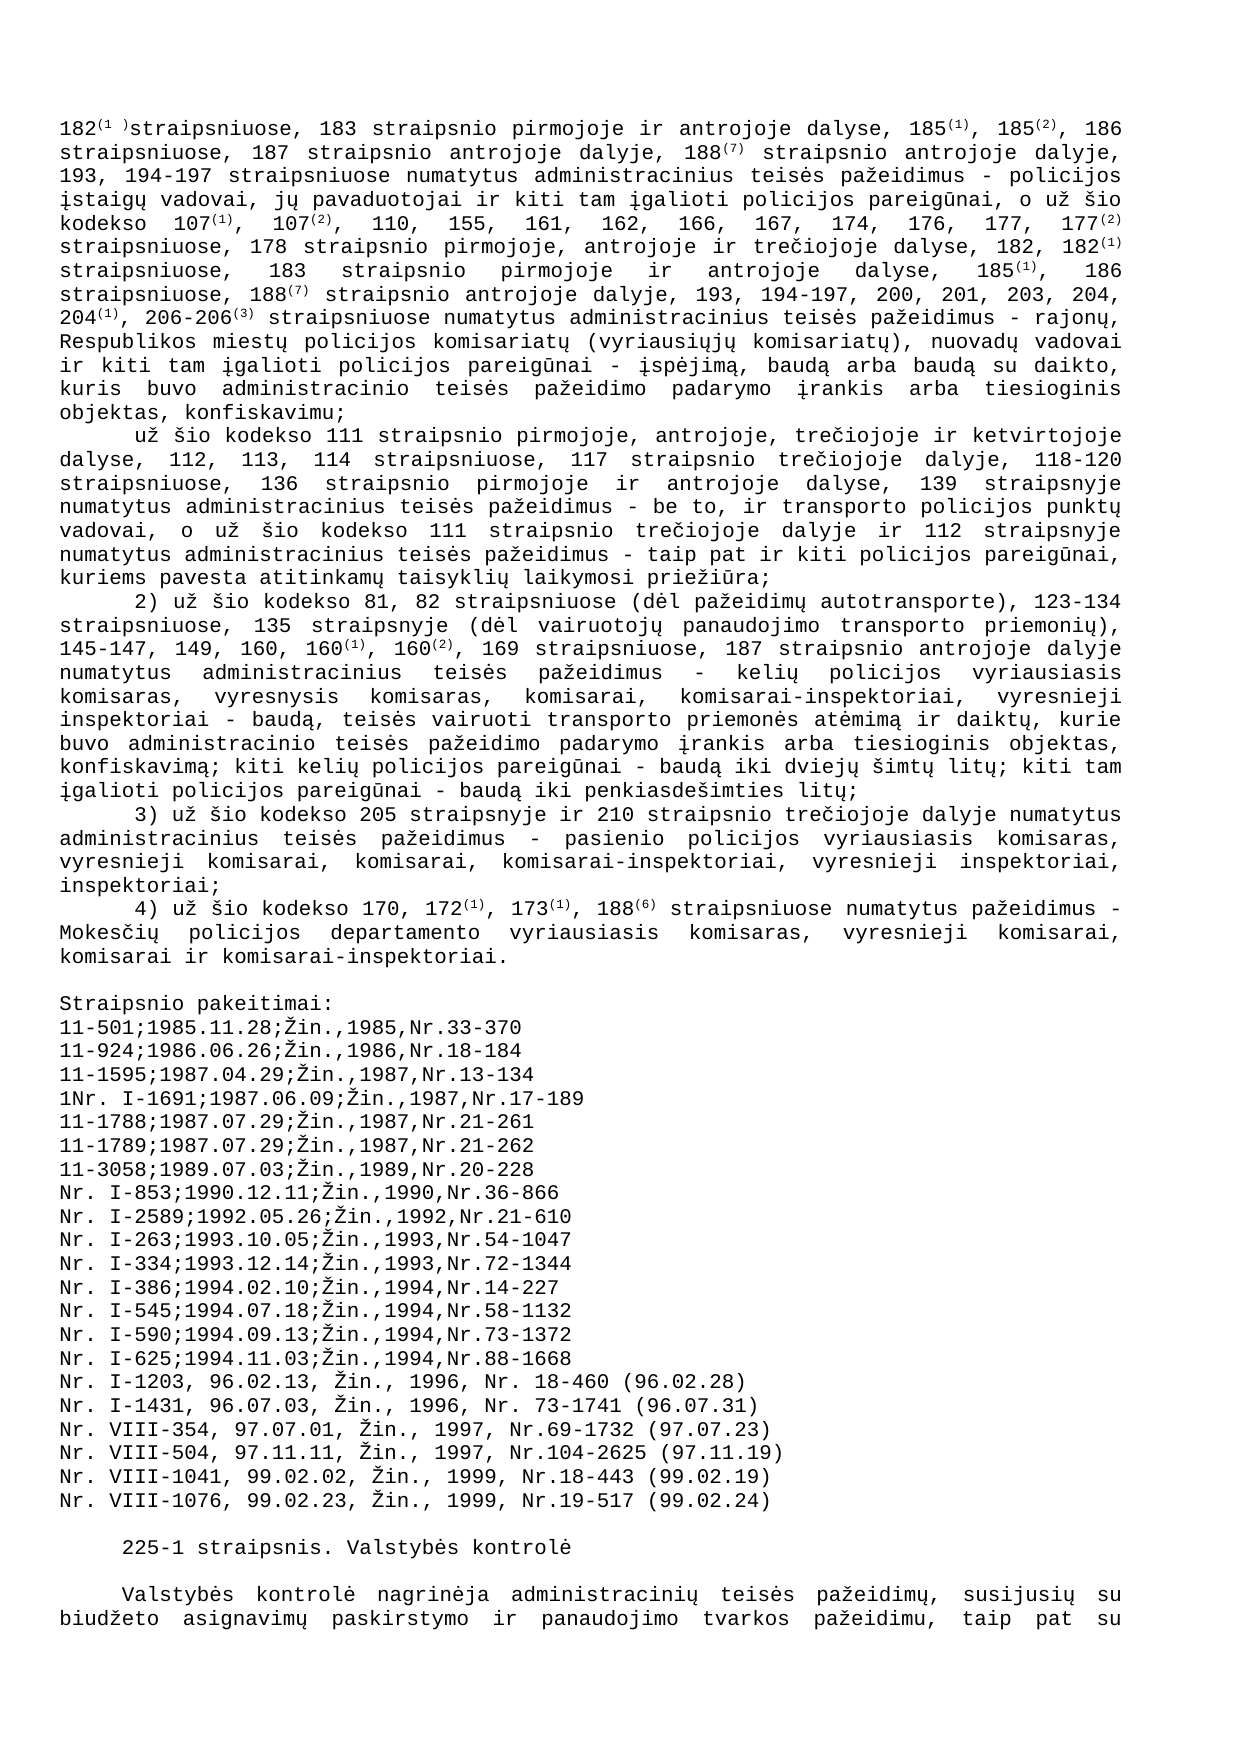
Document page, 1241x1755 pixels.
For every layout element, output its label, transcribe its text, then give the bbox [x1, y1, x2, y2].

text Nr. VIII-1076, 99.02.23, Žin., 1999, Nr.19-517 (99.02.24) [59, 1489, 1122, 1513]
text 11-1595;1987.04.29;Žin.,1987,Nr.13-134 [59, 1064, 1122, 1088]
text Nr. I-545;1994.07.18;Žin.,1994,Nr.58-1132 [59, 1300, 1122, 1324]
text 11-1789;1987.07.29;Žin.,1987,Nr.21-262 [59, 1135, 1122, 1158]
text 11-1788;1987.07.29;Žin.,1987,Nr.21-261 [59, 1111, 1122, 1135]
text Straipsnio pakeitimai: [59, 993, 1122, 1017]
text 3) už šio kodekso 205 straipsnyje ir 210 straipsnio trečiojoje dalyje numatytus administracinius teisės pažeidimus - pasienio policijos vyriausiasis komisaras, vyresnieji komisarai, komisarai, komisarai-inspektoriai, vyresnieji inspektoriai, inspektoriai; [59, 804, 1122, 898]
text Nr. I-2589;1992.05.26;Žin.,1992,Nr.21-610 [59, 1206, 1122, 1229]
text 2) už šio kodekso 81, 82 straipsniuose (dėl pažeidimų autotransporte), 123-134 straipsniuose, 135 straipsnyje (dėl vairuotojų panaudojimo transporto priemonių), 145-147, 149, 160, 160(1), 160(2), 169 straipsniuose, 187 straipsnio antrojoje dalyje numatytus administracinius teisės pažeidimus - kelių policijos vyriausiasis komisaras, vyresnysis komisaras, komisarai, komisarai-inspektoriai, vyresnieji inspektoriai - baudą, teisės vairuoti transporto priemonės atėmimą ir daiktų, kurie buvo administracinio teisės pažeidimo padarymo įrankis arba tiesioginis objektas, konfiskavimą; kiti kelių policijos pareigūnai - baudą iki dviejų šimtų litų; kiti tam įgalioti policijos pareigūnai - baudą iki penkiasdešimties litų; [59, 591, 1122, 804]
text 11-501;1985.11.28;Žin.,1985,Nr.33-370 [59, 1017, 1122, 1040]
text Nr. VIII-504, 97.11.11, Žin., 1997, Nr.104-2625 (97.11.19) [59, 1442, 1122, 1466]
text Nr. I-853;1990.12.11;Žin.,1990,Nr.36-866 [59, 1182, 1122, 1206]
text Nr. VIII-354, 97.07.01, Žin., 1997, Nr.69-1732 (97.07.23) [59, 1419, 1122, 1442]
text Nr. I-625;1994.11.03;Žin.,1994,Nr.88-1668 [59, 1348, 1122, 1371]
text Nr. I-1203, 96.02.13, Žin., 1996, Nr. 18-460 (96.02.28) [59, 1371, 1122, 1395]
text už šio kodekso 111 straipsnio pirmojoje, antrojoje, trečiojoje ir ketvirtojoje dalyse, 112, 113, 114 straipsniuose, 117 straipsnio trečiojoje dalyje, 118-120 straipsniuose, 136 straipsnio pirmojoje ir antrojoje dalyse, 139 straipsnyje numatytus administracinius teisės pažeidimus - be to, ir transporto policijos punktų vadovai, o už šio kodekso 111 straipsnio trečiojoje dalyje ir 112 straipsnyje numatytus administracinius teisės pažeidimus - taip pat ir kiti policijos pareigūnai, kuriems pavesta atitinkamų taisyklių laikymosi priežiūra; [59, 426, 1122, 591]
text 225-1 straipsnis. Valstybės kontrolė [59, 1537, 1122, 1561]
text 11-924;1986.06.26;Žin.,1986,Nr.18-184 [59, 1040, 1122, 1064]
text Nr. I-590;1994.09.13;Žin.,1994,Nr.73-1372 [59, 1324, 1122, 1348]
text Valstybės kontrolė nagrinėja administracinių teisės pažeidimų, susijusių su biudžeto asignavimų paskirstymo ir panaudojimo tvarkos pažeidimu, taip pat su [59, 1584, 1122, 1631]
text 4) už šio kodekso 170, 172(1), 173(1), 188(6) straipsniuose numatytus pažeidimus - Mokesčių policijos departamento vyriausiasis komisaras, vyresnieji komisarai, komisarai ir komisarai-inspektoriai. [59, 898, 1122, 969]
text Nr. I-1431, 96.07.03, Žin., 1996, Nr. 73-1741 (96.07.31) [59, 1395, 1122, 1419]
text Nr. I-263;1993.10.05;Žin.,1993,Nr.54-1047 [59, 1229, 1122, 1253]
text Nr. I-334;1993.12.14;Žin.,1993,Nr.72-1344 [59, 1253, 1122, 1277]
text 182(1 )straipsniuose, 183 straipsnio pirmojoje ir antrojoje dalyse, 185(1), 185(2), 186 straipsniuose, 187 straipsnio antrojoje dalyje, 188(7) straipsnio antrojoje dalyje, 193, 194-197 straipsniuose numatytus administracinius teisės pažeidimus - policijos įstaigų vadovai, jų pavaduotojai ir kiti tam įgalioti policijos pareigūnai, o už šio kodekso 107(1), 107(2), 110, 155, 161, 162, 166, 167, 174, 176, 177, 177(2) straipsniuose, 178 straipsnio pirmojoje, antrojoje ir trečiojoje dalyse, 182, 182(1) straipsniuose, 183 straipsnio pirmojoje ir antrojoje dalyse, 185(1), 186 straipsniuose, 188(7) straipsnio antrojoje dalyje, 193, 194-197, 200, 201, 203, 204, 204(1), 206-206(3) straipsniuose numatytus administracinius teisės pažeidimus - rajonų, Respublikos miestų policijos komisariatų (vyriausiųjų komisariatų), nuovadų vadovai ir kiti tam įgalioti policijos pareigūnai - įspėjimą, baudą arba baudą su daikto, kuris buvo administracinio teisės pažeidimo padarymo įrankis arba tiesioginis objektas, konfiskavimu; [59, 118, 1122, 426]
text 11-3058;1989.07.03;Žin.,1989,Nr.20-228 [59, 1158, 1122, 1182]
text Nr. VIII-1041, 99.02.02, Žin., 1999, Nr.18-443 (99.02.19) [59, 1466, 1122, 1489]
text Nr. I-386;1994.02.10;Žin.,1994,Nr.14-227 [59, 1277, 1122, 1300]
text 1Nr. I-1691;1987.06.09;Žin.,1987,Nr.17-189 [59, 1088, 1122, 1111]
